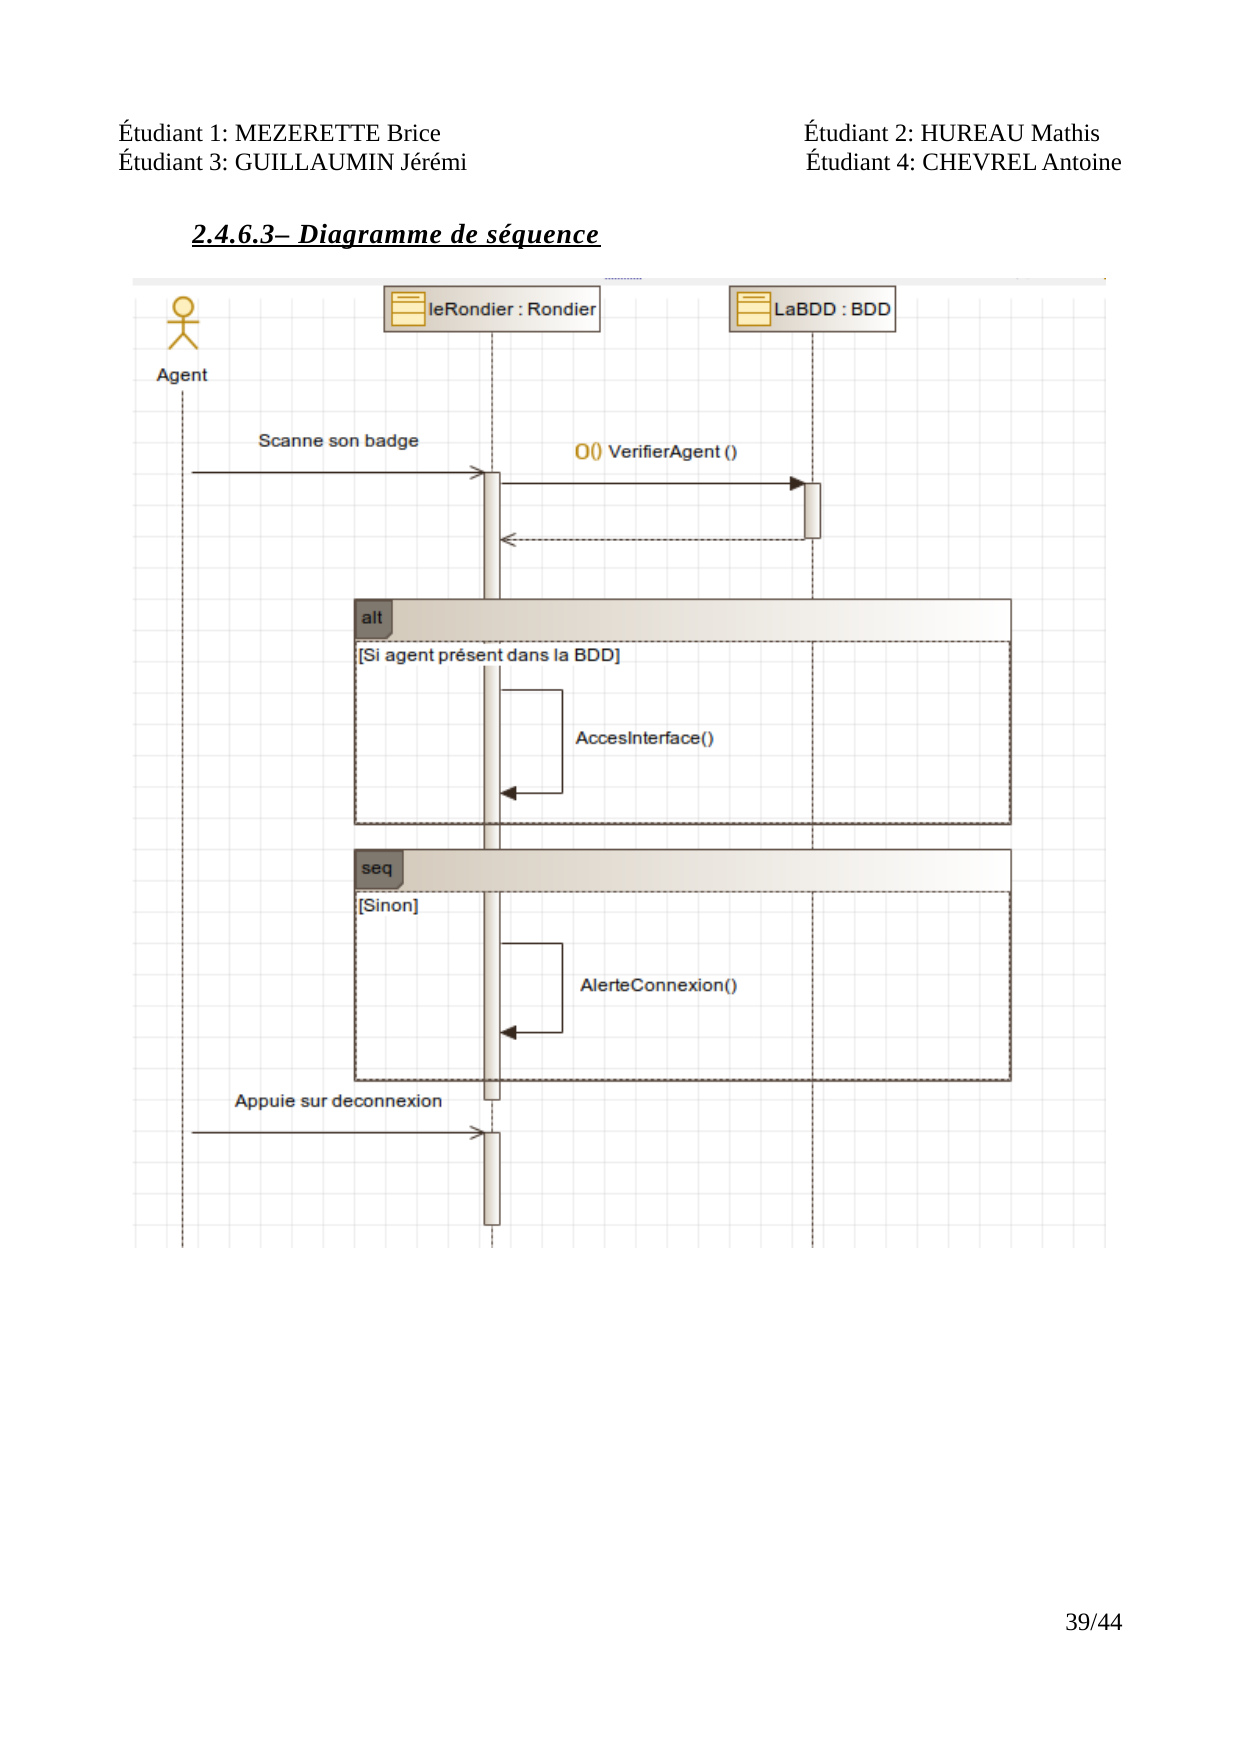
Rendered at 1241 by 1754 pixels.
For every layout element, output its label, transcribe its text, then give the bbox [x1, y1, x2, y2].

subtitle 2.4.6.3– Diagramme de séquence [118, 218, 1122, 249]
picture [132, 278, 1106, 1248]
